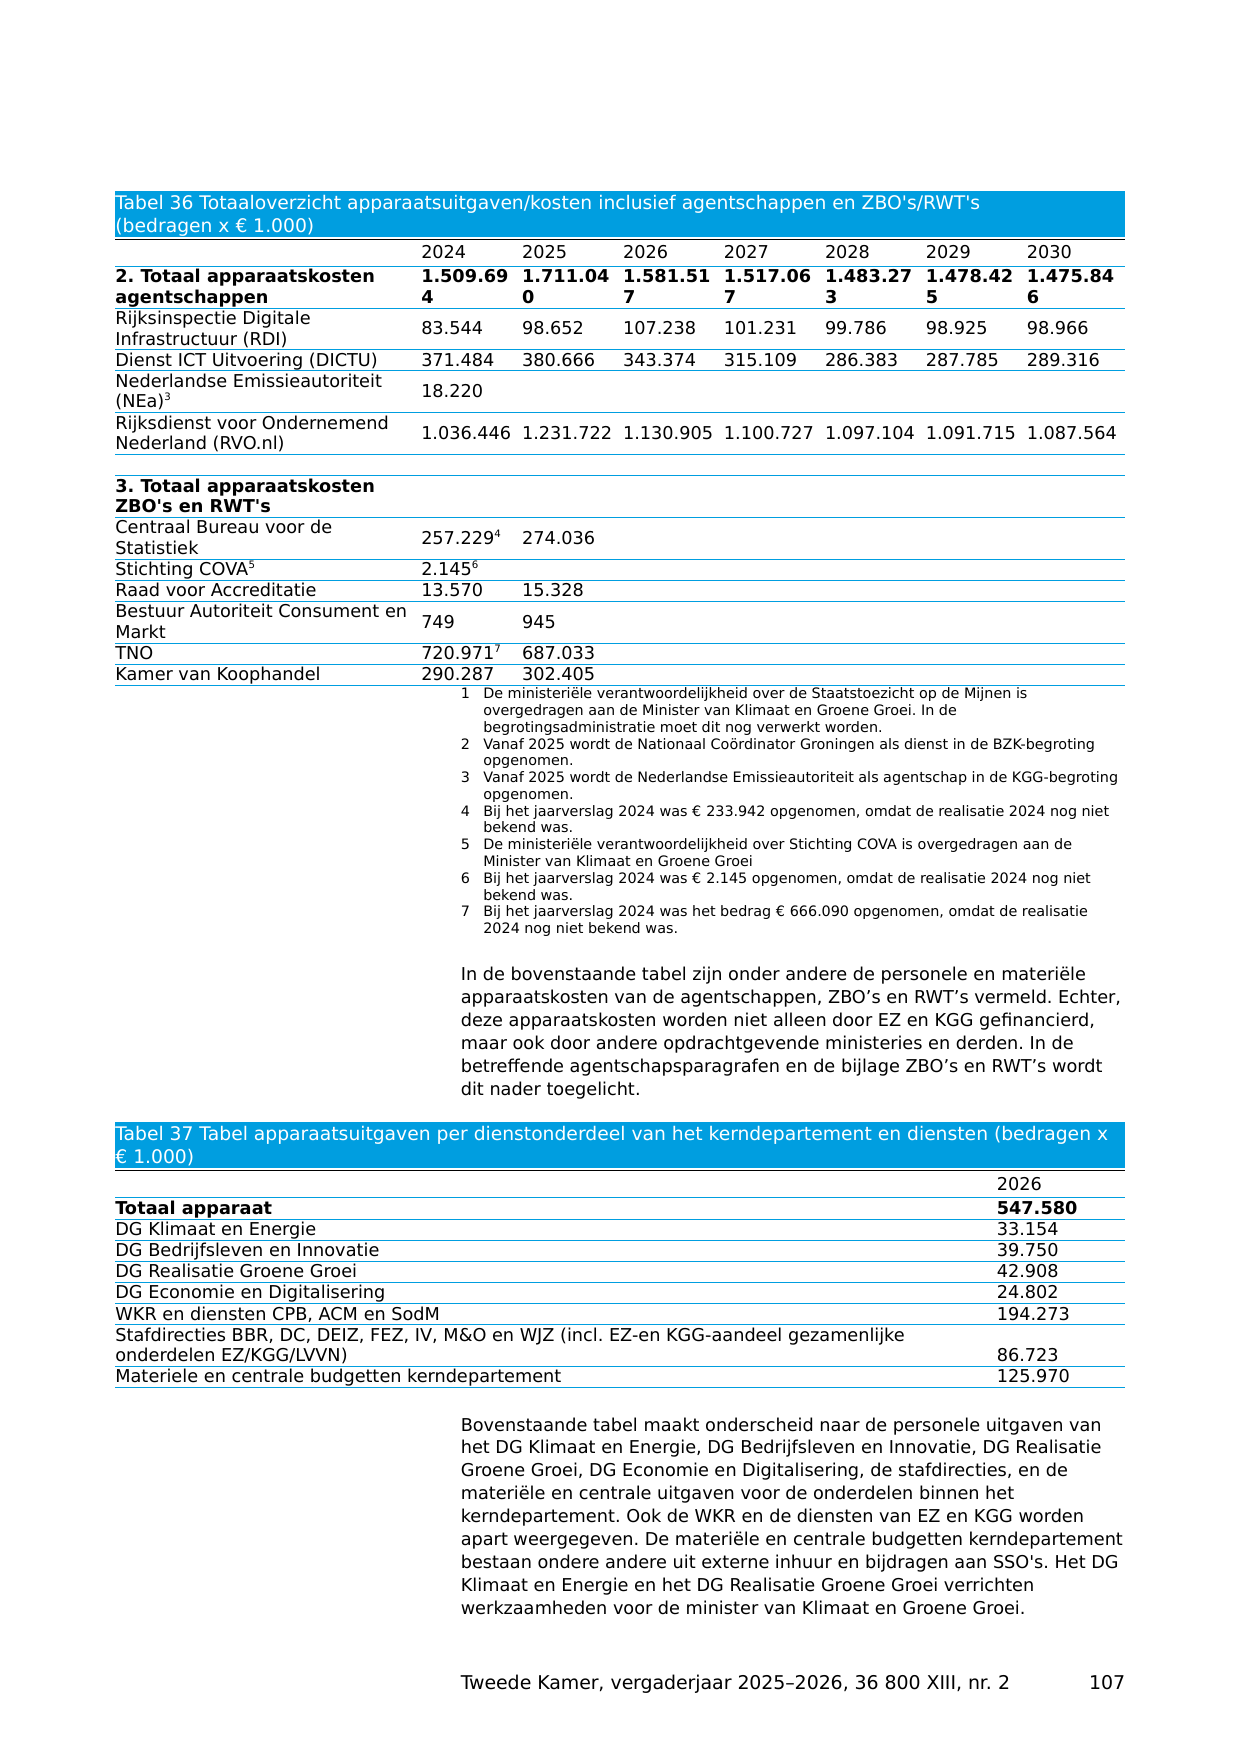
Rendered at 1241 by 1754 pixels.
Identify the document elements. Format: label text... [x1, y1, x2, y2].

table_cell 98.925 [923, 309, 1024, 349]
table_cell 315.109 [721, 350, 822, 370]
table_cell [721, 581, 822, 601]
table_cell [1024, 455, 1125, 475]
table_cell [822, 581, 923, 601]
table_cell [620, 371, 721, 412]
table_cell 1.475.846 [1024, 267, 1125, 307]
table_cell [1024, 476, 1125, 517]
table_cell 1.517.067 [721, 267, 822, 307]
table_cell [822, 455, 923, 475]
table_cell 380.666 [519, 350, 620, 370]
table_cell 98.652 [519, 309, 620, 349]
table_cell [923, 518, 1024, 558]
table_cell [1024, 602, 1125, 643]
table_cell WKR en diensten CPB, ACM en SodM [115, 1304, 994, 1324]
list Vanaf 2025 wordt de Nationaal Coördinator Groningen als dienst in de BZK-begroting opgenomen. [461, 736, 1125, 769]
table_cell 1.100.727 [721, 413, 822, 454]
table_cell [923, 665, 1024, 685]
table_cell [721, 665, 822, 685]
table_cell 24.802 [994, 1283, 1125, 1303]
table_cell 2024 [418, 240, 519, 266]
table_cell [519, 476, 620, 517]
table_cell [1024, 518, 1125, 558]
table_cell Rijksdienst voor Ondernemend Nederland (RVO.nl) [115, 413, 418, 454]
table_cell 257.2294 [418, 518, 519, 558]
text Bovenstaande tabel maakt onderscheid naar de personele uitgaven van het DG Klimaat en Energie, DG Bedrĳfsleven en Innovatie, DG Realisatie Groene Groei, DG Economie en Digitalisering, de stafdirecties, en de materiële en centrale uitgaven voor de onderdelen binnen het kerndepartement. Ook de WKR en de diensten van EZ en KGG worden apart weergegeven. De materiële en centrale budgetten kerndepartement bestaan ondere andere uit externe inhuur en bijdragen aan SSO's. Het DG Klimaat en Energie en het DG Realisatie Groene Groei verrichten werkzaamheden voor de minister van Klimaat en Groene Groei. [461, 1413, 1125, 1619]
table_cell 2025 [519, 240, 620, 266]
table_cell [115, 1171, 994, 1197]
table_cell [1024, 665, 1125, 685]
table_cell Nederlandse Emissieautoriteit (NEa)3 [115, 371, 418, 412]
table_cell [923, 644, 1024, 664]
table_cell 2029 [923, 240, 1024, 266]
table_cell 1.711.040 [519, 267, 620, 307]
table_cell [721, 455, 822, 475]
table_cell 302.405 [519, 665, 620, 685]
table_cell 15.328 [519, 581, 620, 601]
table_cell [923, 560, 1024, 580]
list Bij het jaarverslag 2024 was het bedrag € 666.090 opgenomen, omdat de realisatie 2024 nog niet bekend was. [461, 903, 1125, 937]
table_cell Raad voor Accreditatie [115, 581, 418, 601]
table_cell 371.484 [418, 350, 519, 370]
table_cell [721, 518, 822, 558]
table_cell 39.750 [994, 1241, 1125, 1261]
table_cell [620, 644, 721, 664]
table_cell [923, 455, 1024, 475]
table_cell 42.908 [994, 1262, 1125, 1282]
table_cell 274.036 [519, 518, 620, 558]
table_cell [1024, 581, 1125, 601]
table_cell [519, 371, 620, 412]
table_cell DG Economie en Digitalisering [115, 1283, 994, 1303]
table_cell [923, 371, 1024, 412]
table_cell 687.033 [519, 644, 620, 664]
table_cell [519, 560, 620, 580]
table_cell 13.570 [418, 581, 519, 601]
table_cell [115, 240, 418, 266]
table_cell 749 [418, 602, 519, 643]
table_cell [418, 455, 519, 475]
table_cell 720.9717 [418, 644, 519, 664]
list Vanaf 2025 wordt de Nederlandse Emissieautoriteit als agentschap in de KGG-begroting opgenomen. [461, 769, 1125, 803]
table_cell 83.544 [418, 309, 519, 349]
table_cell 286.383 [822, 350, 923, 370]
table_cell 1.581.517 [620, 267, 721, 307]
table_cell Rijksinspectie Digitale Infrastructuur (RDI) [115, 309, 418, 349]
table_cell 194.273 [994, 1304, 1125, 1324]
table_cell Totaal apparaat [115, 1198, 994, 1218]
table_cell 1.130.905 [620, 413, 721, 454]
table_cell 1.097.104 [822, 413, 923, 454]
table_cell 2030 [1024, 240, 1125, 266]
table_cell [620, 665, 721, 685]
table_cell [620, 518, 721, 558]
table_cell [822, 518, 923, 558]
text In de bovenstaande tabel zijn onder andere de personele en materiële apparaatskosten van de agentschappen, ZBO’s en RWT’s vermeld. Echter, deze apparaatskosten worden niet alleen door EZ en KGG gefinancierd, maar ook door andere opdrachtgevende ministeries en derden. In de betreffende agentschapsparagrafen en de bijlage ZBO’s en RWT’s wordt dit nader toegelicht. [461, 962, 1125, 1099]
table_cell [721, 602, 822, 643]
table_cell 18.220 [418, 371, 519, 412]
table_cell [620, 476, 721, 517]
table_cell 2. Totaal apparaatskosten agentschappen [115, 267, 418, 307]
table_cell [721, 371, 822, 412]
table_cell [822, 476, 923, 517]
table_cell [418, 476, 519, 517]
table_cell 107.238 [620, 309, 721, 349]
table_cell 3. Totaal apparaatskosten ZBO's en RWT's [115, 476, 418, 517]
table_cell DG Klimaat en Energie [115, 1220, 994, 1239]
table_cell [620, 581, 721, 601]
table_cell 2027 [721, 240, 822, 266]
table_cell TNO [115, 644, 418, 664]
table_cell [1024, 644, 1125, 664]
table_cell 99.786 [822, 309, 923, 349]
list Bij het jaarverslag 2024 was € 2.145 opgenomen, omdat de realisatie 2024 nog niet bekend was. [461, 870, 1125, 903]
table_cell 1.036.446 [418, 413, 519, 454]
table_cell 125.970 [994, 1367, 1125, 1387]
table_cell 2026 [994, 1171, 1125, 1197]
table_cell 2028 [822, 240, 923, 266]
table_cell 101.231 [721, 309, 822, 349]
table_cell [115, 455, 418, 475]
table_cell DG Bedrijfsleven en Innovatie [115, 1241, 994, 1261]
table_cell 1.091.715 [923, 413, 1024, 454]
table_cell Dienst ICT Uitvoering (DICTU) [115, 350, 418, 370]
list Bij het jaarverslag 2024 was € 233.942 opgenomen, omdat de realisatie 2024 nog niet bekend was. [461, 803, 1125, 836]
table_cell 290.287 [418, 665, 519, 685]
table_cell [721, 476, 822, 517]
list De ministeriële verantwoordelijkheid over Stichting COVA is overgedragen aan de Minister van Klimaat en Groene Groei [461, 836, 1125, 870]
table_cell 98.966 [1024, 309, 1125, 349]
table_cell DG Realisatie Groene Groei [115, 1262, 994, 1282]
table_cell 86.723 [994, 1325, 1125, 1366]
table_cell [923, 581, 1024, 601]
table_cell Stafdirecties BBR, DC, DEIZ, FEZ, IV, M&O en WJZ (incl. EZ-en KGG-aandeel gezamenlijke onderdelen EZ/KGG/LVVN) [115, 1325, 994, 1366]
table_cell [721, 560, 822, 580]
table_cell 343.374 [620, 350, 721, 370]
table_cell 2026 [620, 240, 721, 266]
table_cell 287.785 [923, 350, 1024, 370]
table_cell Bestuur Autoriteit Consument en Markt [115, 602, 418, 643]
table_cell [721, 644, 822, 664]
table_cell [822, 665, 923, 685]
table_cell 547.580 [994, 1198, 1125, 1218]
table_cell [620, 455, 721, 475]
table_cell [822, 371, 923, 412]
table_cell [822, 602, 923, 643]
table_cell [519, 455, 620, 475]
table_cell Kamer van Koophandel [115, 665, 418, 685]
list De ministeriële verantwoordelijkheid over de Staatstoezicht op de Mijnen is overgedragen aan de Minister van Klimaat en Groene Groei. In de begrotingsadministratie moet dit nog verwerkt worden. [461, 686, 1125, 736]
table_cell 1.483.273 [822, 267, 923, 307]
table_cell [822, 644, 923, 664]
table_cell 1.509.694 [418, 267, 519, 307]
table_cell [620, 560, 721, 580]
table_cell 2.1456 [418, 560, 519, 580]
table_cell 289.316 [1024, 350, 1125, 370]
table_cell Materiele en centrale budgetten kerndepartement [115, 1367, 994, 1387]
table_cell Centraal Bureau voor de Statistiek [115, 518, 418, 558]
table_cell Stichting COVA5 [115, 560, 418, 580]
table_cell [1024, 371, 1125, 412]
table_cell [822, 560, 923, 580]
table_cell 1.231.722 [519, 413, 620, 454]
table_cell 33.154 [994, 1220, 1125, 1239]
table_cell [923, 476, 1024, 517]
table_cell 1.478.425 [923, 267, 1024, 307]
table_cell 945 [519, 602, 620, 643]
table_cell [923, 602, 1024, 643]
table_cell 1.087.564 [1024, 413, 1125, 454]
table_cell [620, 602, 721, 643]
table_cell [1024, 560, 1125, 580]
